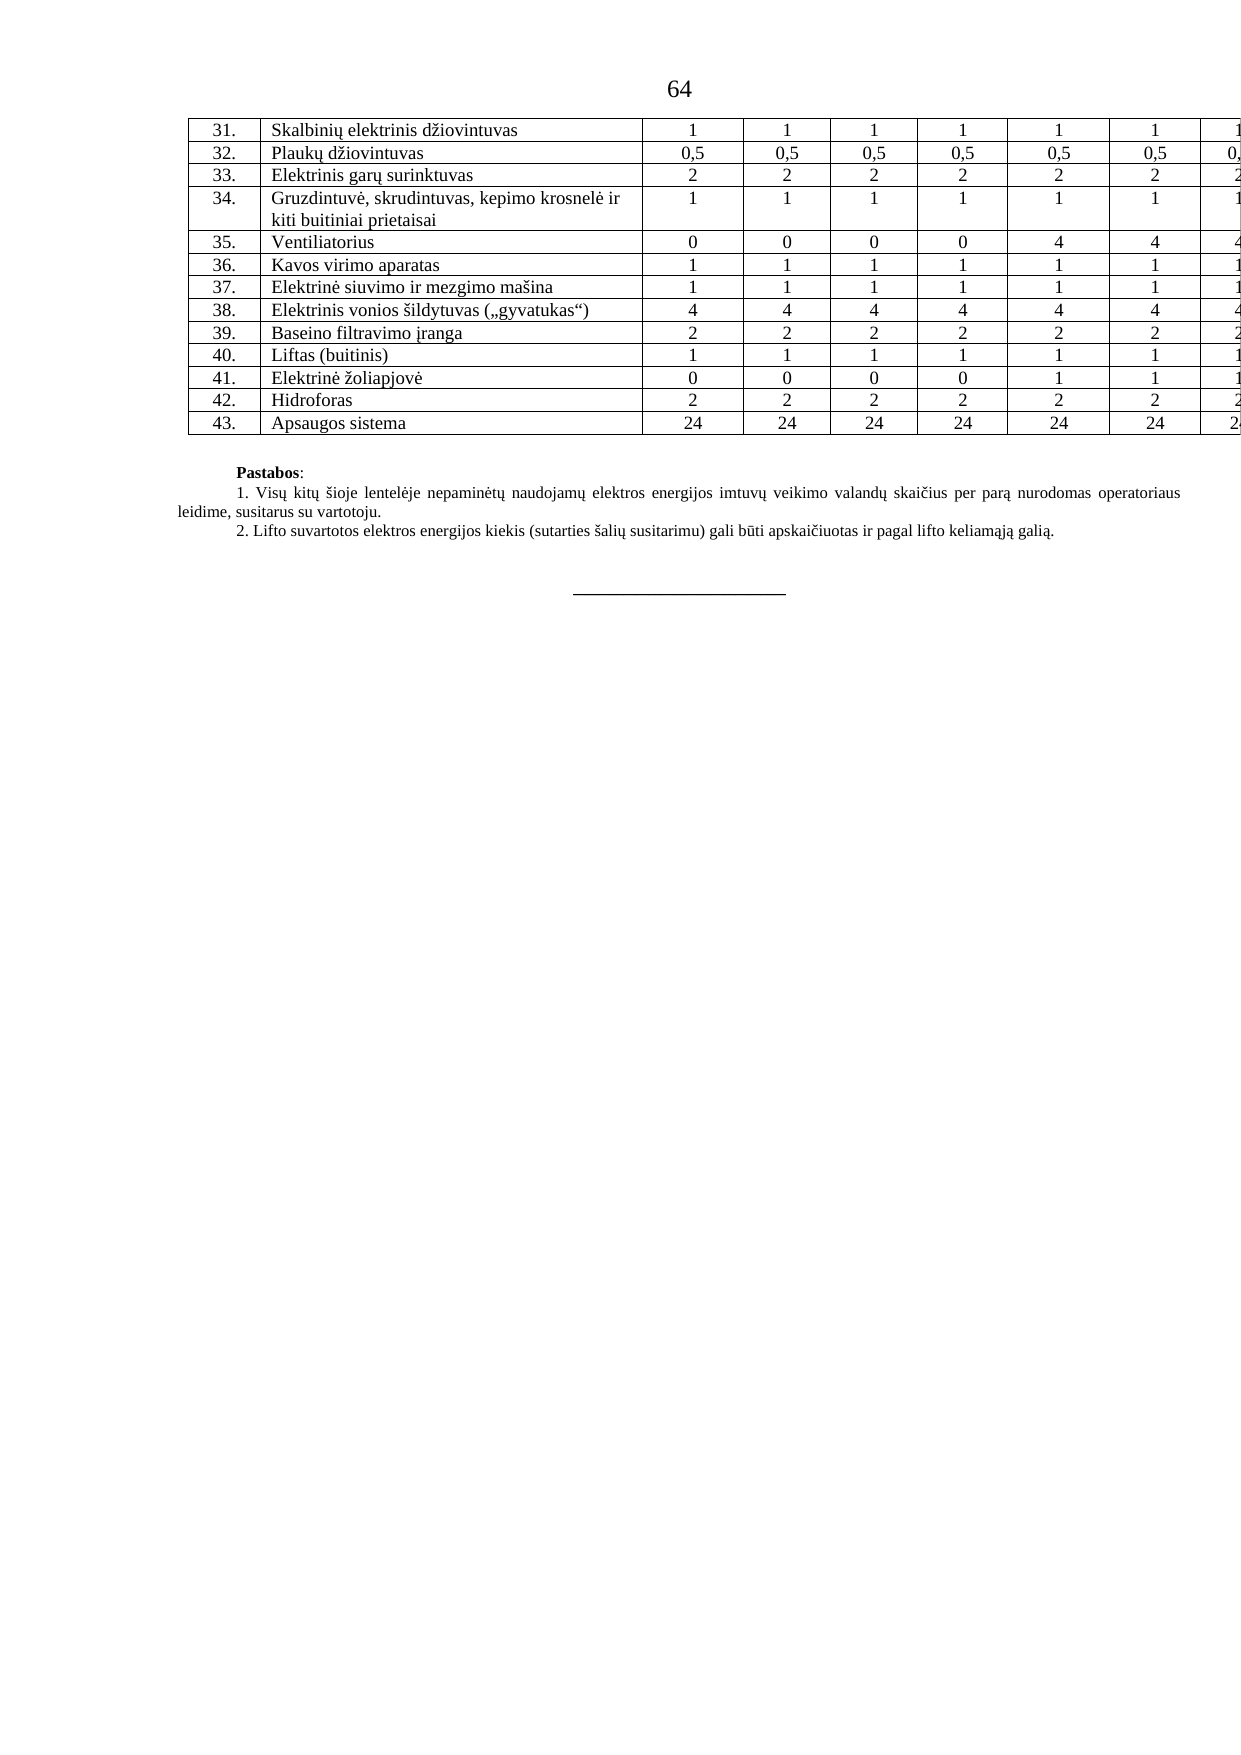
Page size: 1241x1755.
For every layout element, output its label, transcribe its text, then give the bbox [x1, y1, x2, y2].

table_cell 4 [1201, 231, 1240, 253]
table_cell 2 [918, 322, 1007, 343]
text 2. Lifto suvartotos elektros energijos kiekis (sutarties šalių susitarimu) gali būti apskaičiuotas ir pagal lifto keliamąją galią. [177, 521, 1181, 540]
table_cell 1 [1201, 119, 1240, 141]
table_cell 2 [1110, 322, 1200, 343]
table_cell 1 [1008, 276, 1109, 298]
table_cell 4 [1110, 231, 1200, 253]
table_cell 2 [831, 322, 917, 343]
table_cell 0 [744, 367, 830, 388]
table_cell 1 [643, 344, 743, 366]
table_cell 1 [744, 187, 830, 230]
table_cell 0,5 [1110, 142, 1200, 163]
table_cell 2 [1008, 322, 1109, 343]
table_cell Plaukų džiovintuvas [261, 142, 642, 163]
table_cell 33. [189, 164, 260, 186]
table_cell Gruzdintuvė, skrudintuvas, kepimo krosnelė ir kiti buitiniai prietaisai [261, 187, 642, 230]
table_cell Elektrinis garų surinktuvas [261, 164, 642, 186]
table_cell Apsaugos sistema [261, 412, 642, 433]
table_cell 1 [1201, 344, 1240, 366]
table_cell 24 [744, 412, 830, 433]
table_cell 1 [1110, 367, 1200, 388]
table_cell 0,5 [744, 142, 830, 163]
table_cell 4 [643, 299, 743, 321]
table_cell Hidroforas [261, 389, 642, 411]
table_cell 24 [1110, 412, 1200, 433]
table_cell 36. [189, 254, 260, 275]
table_cell Elektrinė siuvimo ir mezgimo mašina [261, 276, 642, 298]
table_cell 4 [1201, 299, 1240, 321]
table_cell 1 [831, 254, 917, 275]
table_cell 1 [918, 254, 1007, 275]
table_cell 1 [831, 276, 917, 298]
table_cell 42. [189, 389, 260, 411]
table_cell 40. [189, 344, 260, 366]
table_cell 2 [1201, 389, 1240, 411]
table_cell Ventiliatorius [261, 231, 642, 253]
table_cell 0 [643, 367, 743, 388]
table_cell 1 [1008, 187, 1109, 230]
table_cell 1 [744, 344, 830, 366]
table_cell 1 [918, 119, 1007, 141]
table_cell 0 [918, 367, 1007, 388]
table_cell 2 [744, 389, 830, 411]
table_cell 4 [1008, 299, 1109, 321]
table_cell 1 [1110, 344, 1200, 366]
table_cell Kavos virimo aparatas [261, 254, 642, 275]
table_cell 2 [831, 164, 917, 186]
table_cell 1 [744, 119, 830, 141]
table_cell 4 [1110, 299, 1200, 321]
table_cell 1 [643, 276, 743, 298]
table_cell Elektrinė žoliapjovė [261, 367, 642, 388]
table_cell 4 [918, 299, 1007, 321]
table_cell 2 [831, 389, 917, 411]
table_cell 1 [643, 254, 743, 275]
table_cell 2 [643, 389, 743, 411]
table_cell 1 [1008, 367, 1109, 388]
table_cell 38. [189, 299, 260, 321]
table_cell 0 [831, 231, 917, 253]
table_cell 0 [831, 367, 917, 388]
table_cell 1 [744, 276, 830, 298]
table_cell 37. [189, 276, 260, 298]
table_cell 1 [831, 119, 917, 141]
table_cell 2 [1201, 322, 1240, 343]
table_cell 1 [831, 187, 917, 230]
table_cell 2 [744, 164, 830, 186]
table_cell 1 [1110, 276, 1200, 298]
table_cell 2 [1008, 164, 1109, 186]
table_cell 1 [744, 254, 830, 275]
table_cell Liftas (buitinis) [261, 344, 642, 366]
text 1. Visų kitų šioje lentelėje nepaminėtų naudojamų elektros energijos imtuvų veikimo valandų skaičius per parą nurodomas operatoriaus leidime, susitarus su vartotoju. [177, 482, 1181, 521]
table_cell 1 [643, 119, 743, 141]
table_cell 24 [1201, 412, 1240, 433]
table_cell Skalbinių elektrinis džiovintuvas [261, 119, 642, 141]
table_cell 2 [643, 164, 743, 186]
text Pastabos: [177, 463, 1181, 482]
table_cell 2 [918, 164, 1007, 186]
table_cell 1 [1008, 254, 1109, 275]
table_cell 41. [189, 367, 260, 388]
table_cell 1 [918, 187, 1007, 230]
table_cell 0,5 [643, 142, 743, 163]
table_cell 0 [643, 231, 743, 253]
table_cell 0 [744, 231, 830, 253]
table_cell 24 [918, 412, 1007, 433]
table_cell 2 [1201, 164, 1240, 186]
table_cell 32. [189, 142, 260, 163]
table_cell 1 [1201, 187, 1240, 230]
table_cell 35. [189, 231, 260, 253]
table_cell 1 [918, 344, 1007, 366]
table_cell 2 [1008, 389, 1109, 411]
table_cell 1 [831, 344, 917, 366]
table_cell 1 [1201, 276, 1240, 298]
table_cell 4 [831, 299, 917, 321]
table_cell 1 [1110, 119, 1200, 141]
table_cell 1 [1201, 254, 1240, 275]
table_cell 0,5 [1201, 142, 1240, 163]
table_cell 2 [1110, 389, 1200, 411]
table_cell 24 [831, 412, 917, 433]
table_cell 2 [918, 389, 1007, 411]
table_cell Elektrinis vonios šildytuvas („gyvatukas“) [261, 299, 642, 321]
table_cell 1 [643, 187, 743, 230]
table_cell 34. [189, 187, 260, 230]
table_cell 4 [1008, 231, 1109, 253]
table_cell 2 [1110, 164, 1200, 186]
table_cell 39. [189, 322, 260, 343]
table_cell 1 [918, 276, 1007, 298]
table_cell 1 [1201, 367, 1240, 388]
text _________________ [177, 569, 1181, 597]
table_cell 31. [189, 119, 260, 141]
table_cell 24 [643, 412, 743, 433]
table_cell 2 [744, 322, 830, 343]
table_cell 2 [643, 322, 743, 343]
table_cell 43. [189, 412, 260, 433]
table_cell 0 [918, 231, 1007, 253]
table_cell 1 [1008, 119, 1109, 141]
table_cell 0,5 [918, 142, 1007, 163]
table_cell 4 [744, 299, 830, 321]
table_cell 0,5 [1008, 142, 1109, 163]
table_cell 1 [1110, 254, 1200, 275]
table_cell Baseino filtravimo įranga [261, 322, 642, 343]
table_cell 1 [1110, 187, 1200, 230]
table_cell 0,5 [831, 142, 917, 163]
table_cell 1 [1008, 344, 1109, 366]
table_cell 24 [1008, 412, 1109, 433]
